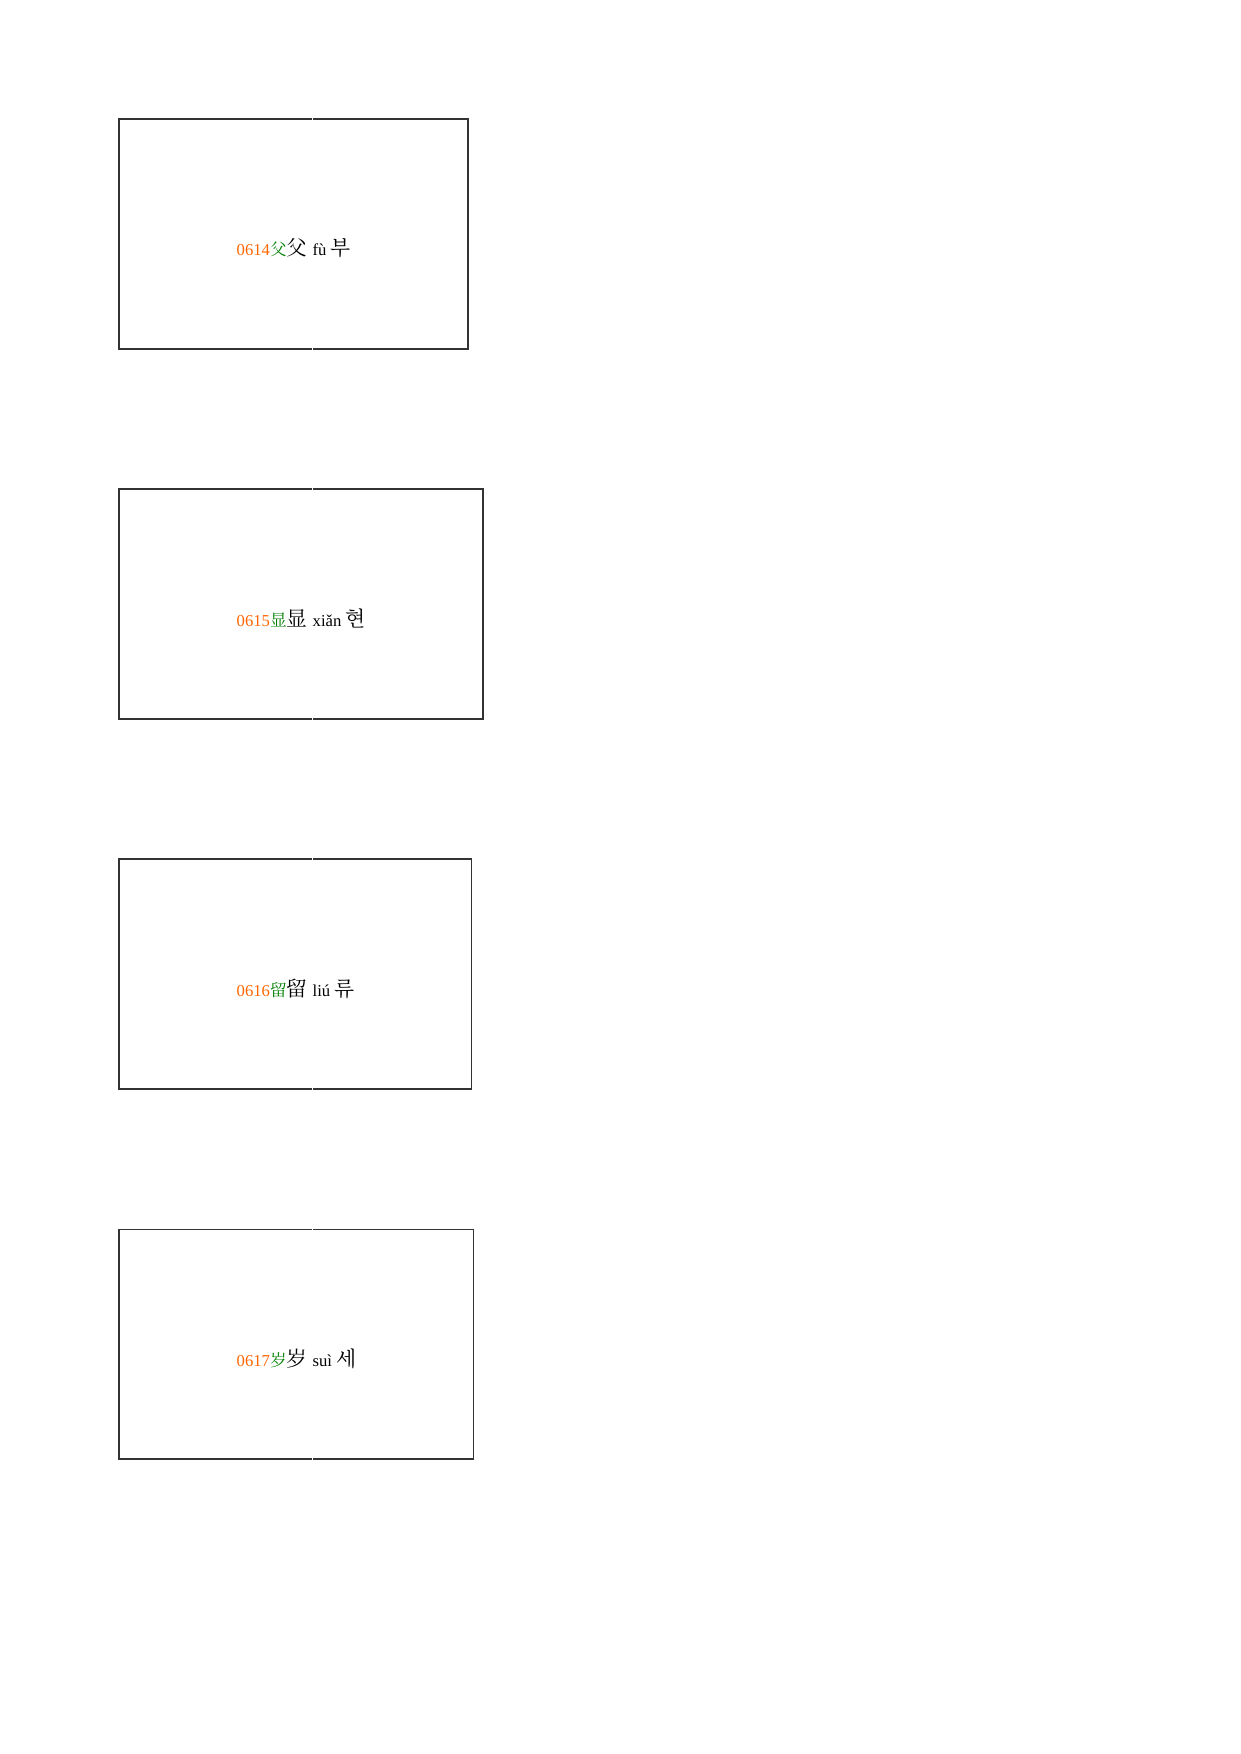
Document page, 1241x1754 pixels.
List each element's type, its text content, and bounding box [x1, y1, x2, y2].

text [472, 858, 1122, 1090]
text 0617岁岁 suì 세 [120, 1230, 473, 1459]
text 0614父父 fù 부 [120, 119, 467, 349]
text [474, 1228, 1122, 1460]
text 0616留留 liú 류 [120, 859, 471, 1089]
text [469, 118, 1122, 349]
text 0615显显 xiǎn 현 [120, 489, 482, 719]
text [484, 488, 1122, 719]
